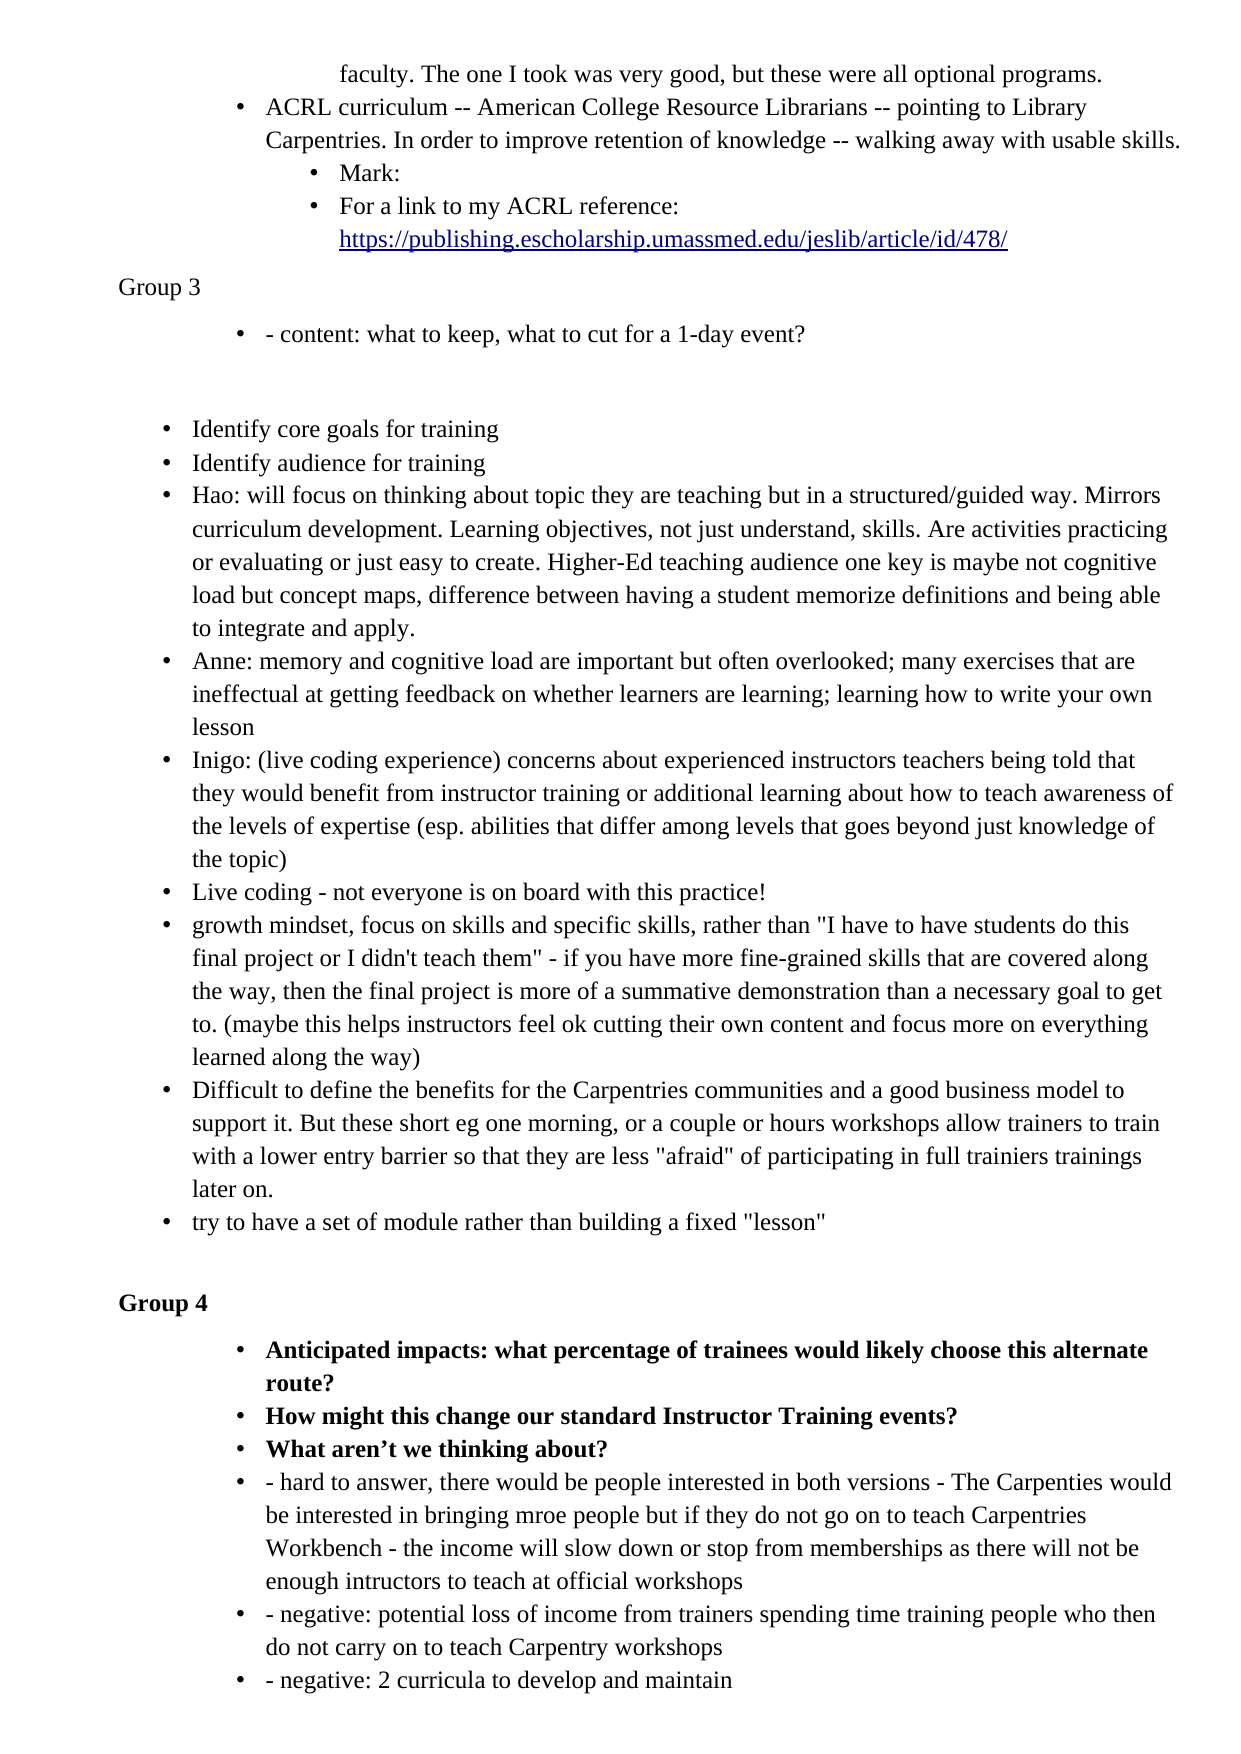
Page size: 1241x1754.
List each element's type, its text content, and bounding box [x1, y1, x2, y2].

list Anne: memory and cognitive load are important but often overlooked; many exercises that are ineffectual at getting feedback on whether learners are learning; learning how to write your own lesson [162, 646, 1181, 741]
list Identify audience for training [162, 448, 1181, 476]
text Group 3 [118, 272, 1181, 301]
list Anticipated impacts: what percentage of trainees would likely choose this alternate route? [236, 1335, 1181, 1397]
list Identify core goals for training [162, 414, 1181, 443]
list Hao: will focus on thinking about topic they are teaching but in a structured/guided way. Mirrors curriculum development. Learning objectives, not just understand, skills. Are activities practicing or evaluating or just easy to create. Higher-Ed teaching audience one key is maybe not cognitive load but concept maps, difference between having a student memorize definitions and being able to integrate and apply. [162, 481, 1181, 641]
list - hard to answer, there would be people interested in both versions - The Carpenties would be interested in bringing mroe people but if they do not go on to teach Carpentries Workbench - the income will slow down or stop from memberships as there will not be enough intructors to teach at official workshops [236, 1467, 1181, 1595]
list - negative: 2 curricula to develop and maintain [236, 1666, 1181, 1694]
list ACRL curriculum -- American College Resource Librarians -- pointing to Library Carpentries. In order to improve retention of knowledge -- walking away with usable skills. [236, 92, 1181, 154]
list What aren’t we thinking about? [236, 1434, 1181, 1463]
list faculty. The one I took was very good, but these were all optional programs. [309, 59, 1181, 88]
list Live coding - not everyone is on board with this practice! [162, 877, 1181, 906]
list Inigo: (live coding experience) concerns about experienced instructors teachers being told that they would benefit from instructor training or additional learning about how to teach awareness of the levels of expertise (esp. abilities that differ among levels that goes beyond just knowledge of the topic) [162, 745, 1181, 873]
list Mark: [309, 158, 1181, 187]
list - negative: potential loss of income from trainers spending time training people who then do not carry on to teach Carpentry workshops [236, 1599, 1181, 1661]
list growth mindset, focus on skills and specific skills, rather than "I have to have students do this final project or I didn't teach them" - if you have more fine-grained skills that are covered along the way, then the final project is more of a summative demonstration than a necessary goal to get to. (maybe this helps instructors feel ok cutting their own content and focus more on everything learned along the way) [162, 910, 1181, 1071]
list Difficult to define the benefits for the Carpentries communities and a good business model to support it. But these short eg one morning, or a couple or hours workshops allow trainers to train with a lower entry barrier so that they are less "afraid" of participating in full trainiers trainings later on. [162, 1075, 1181, 1203]
list - content: what to keep, what to cut for a 1-day event? [236, 319, 1181, 348]
list For a link to my ACRL reference: https://publishing.escholarship.umassmed.edu/jeslib/article/id/478/ [309, 191, 1181, 253]
list try to have a set of module rather than building a fixed "lesson" [162, 1207, 1181, 1236]
list How might this change our standard Instructor Training events? [236, 1401, 1181, 1430]
text Group 4 [118, 1255, 1181, 1316]
